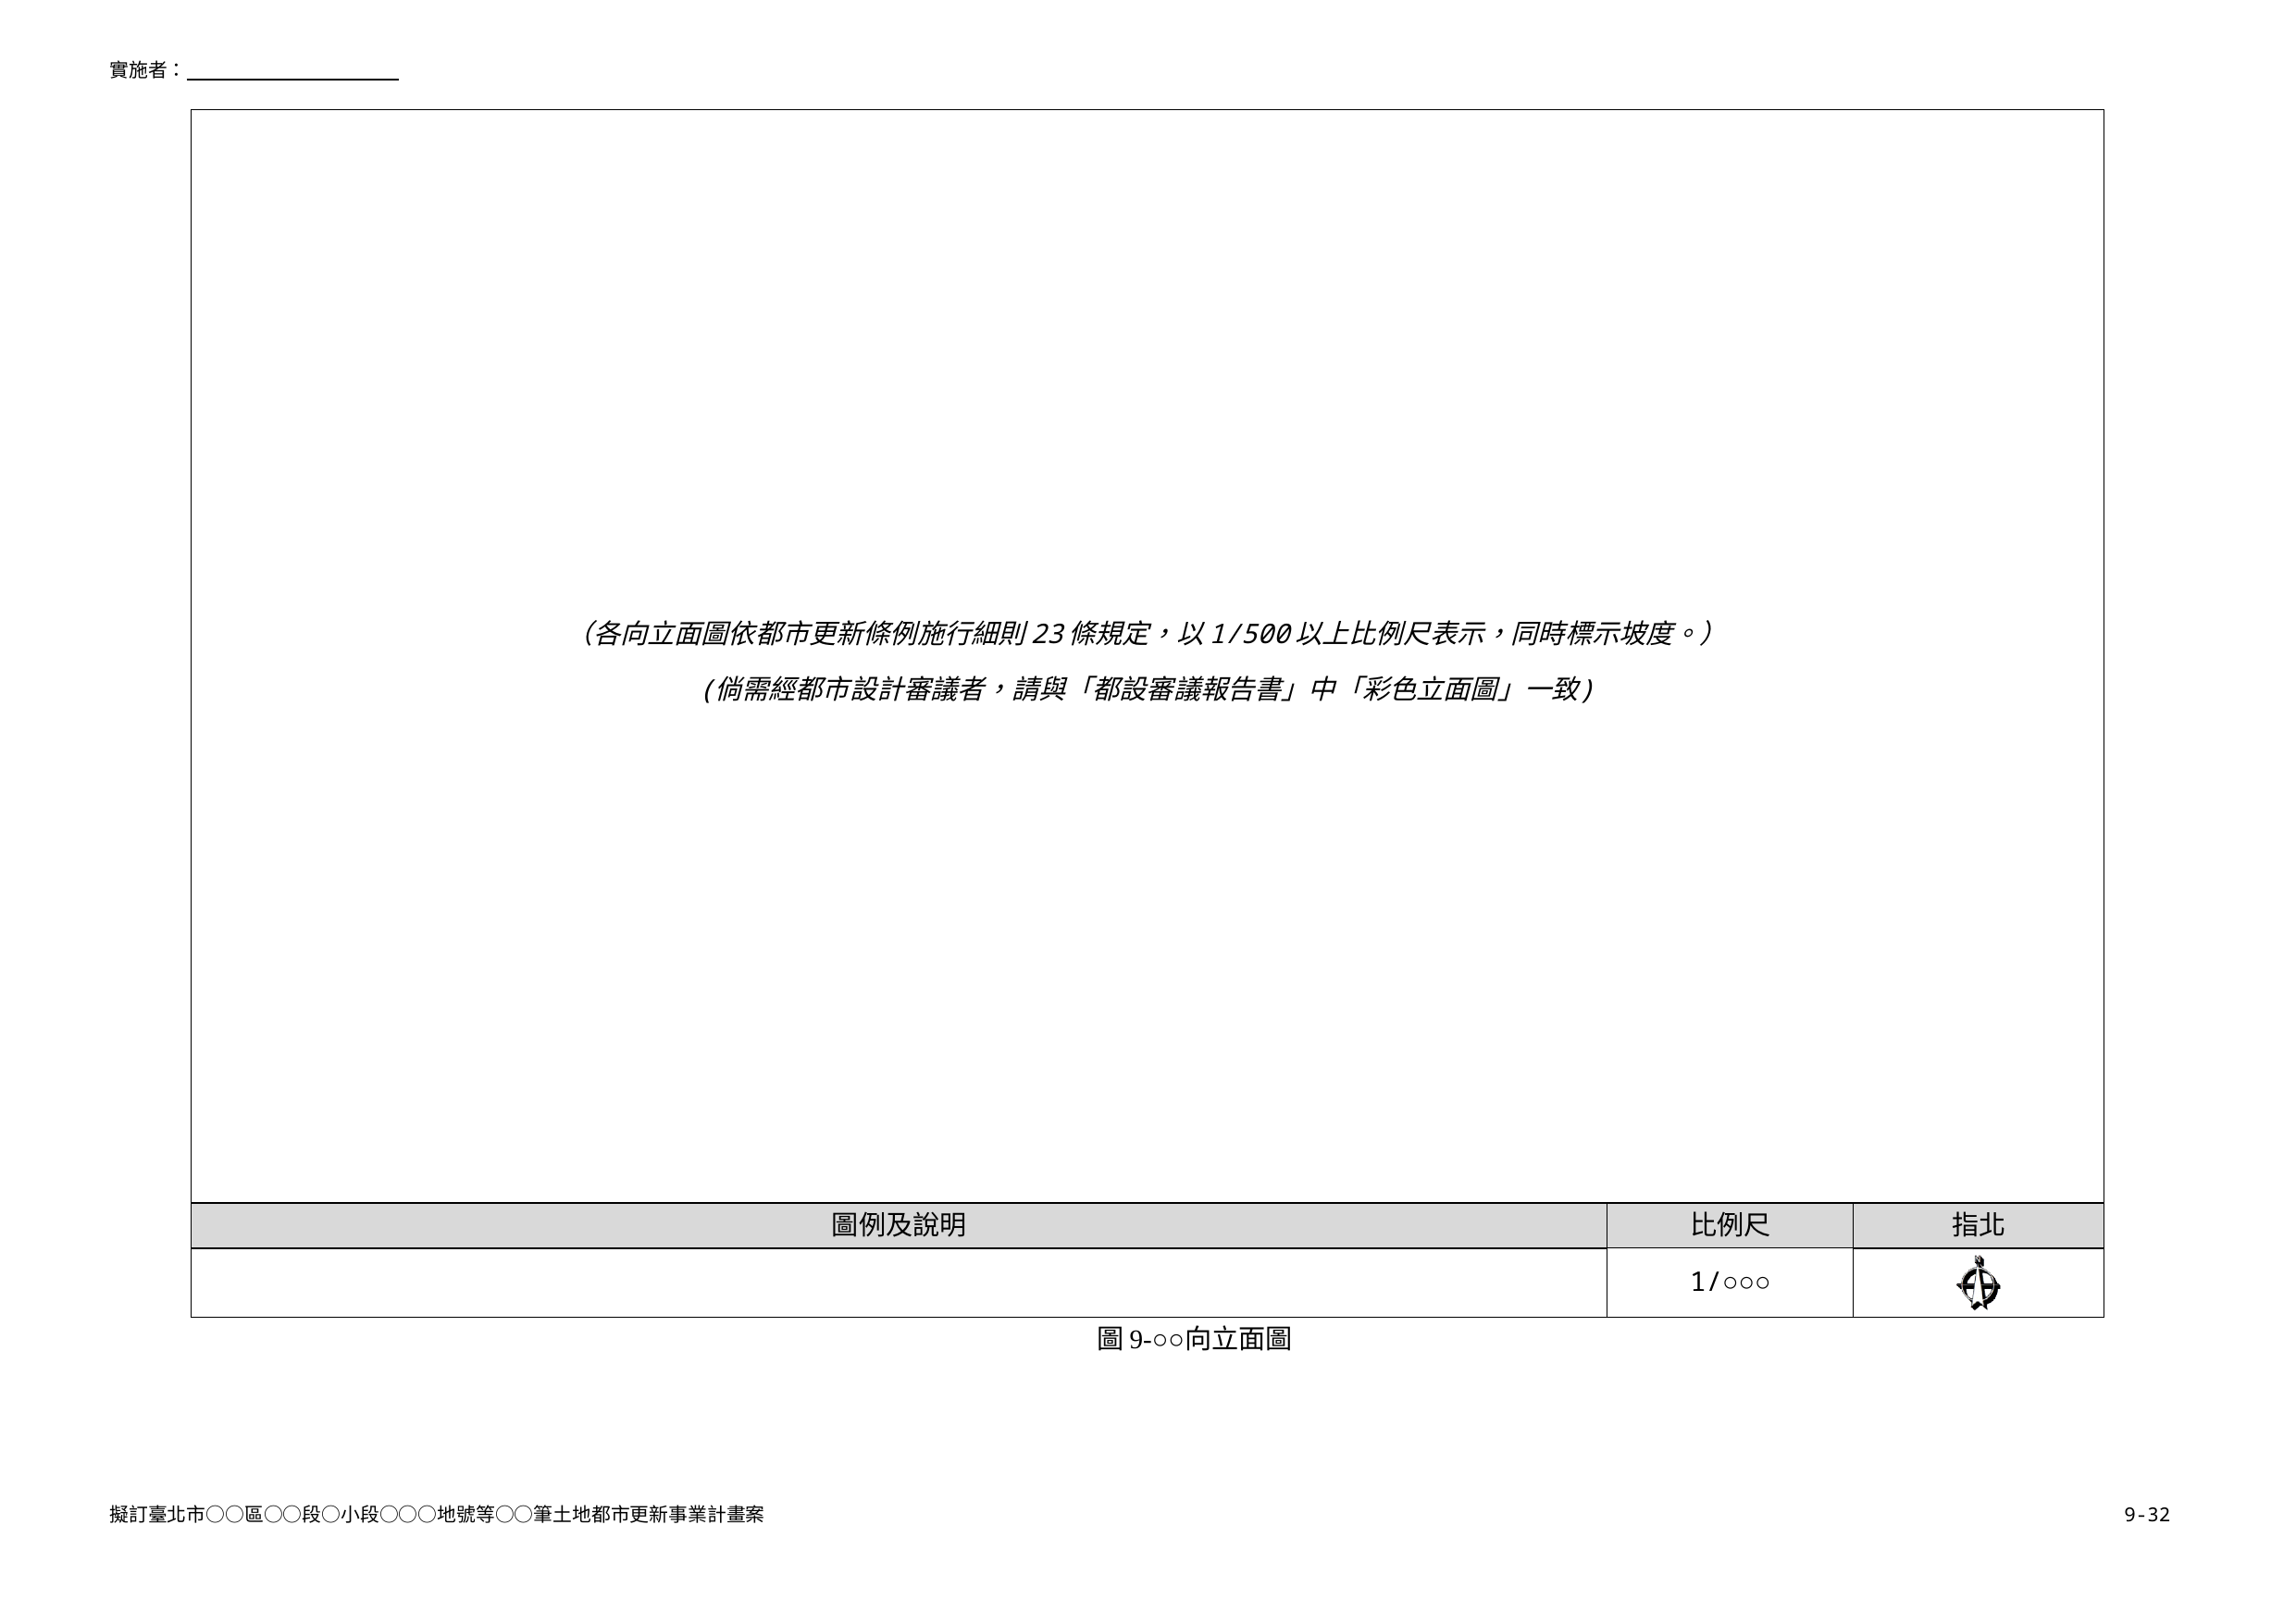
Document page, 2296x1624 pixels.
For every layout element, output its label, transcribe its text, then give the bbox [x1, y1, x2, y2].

table_cell [1854, 1249, 2104, 1317]
table_header （各向立面圖依都市更新條例施行細則23條規定，以1/500以上比例尺表示，同時標示坡度。） (倘需經都市設計審議者，請與「都設審議報告書」中「彩色立面圖」一致) [192, 110, 2104, 1202]
table_cell 圖例及說明 [192, 1204, 1607, 1247]
table_cell 1/○○○ [1607, 1248, 1853, 1317]
table_cell 比例尺 [1607, 1204, 1853, 1247]
text 圖9-○○向立面圖 [203, 1318, 2186, 1357]
table_cell [192, 1249, 1607, 1317]
table_cell 指北 [1854, 1204, 2104, 1247]
